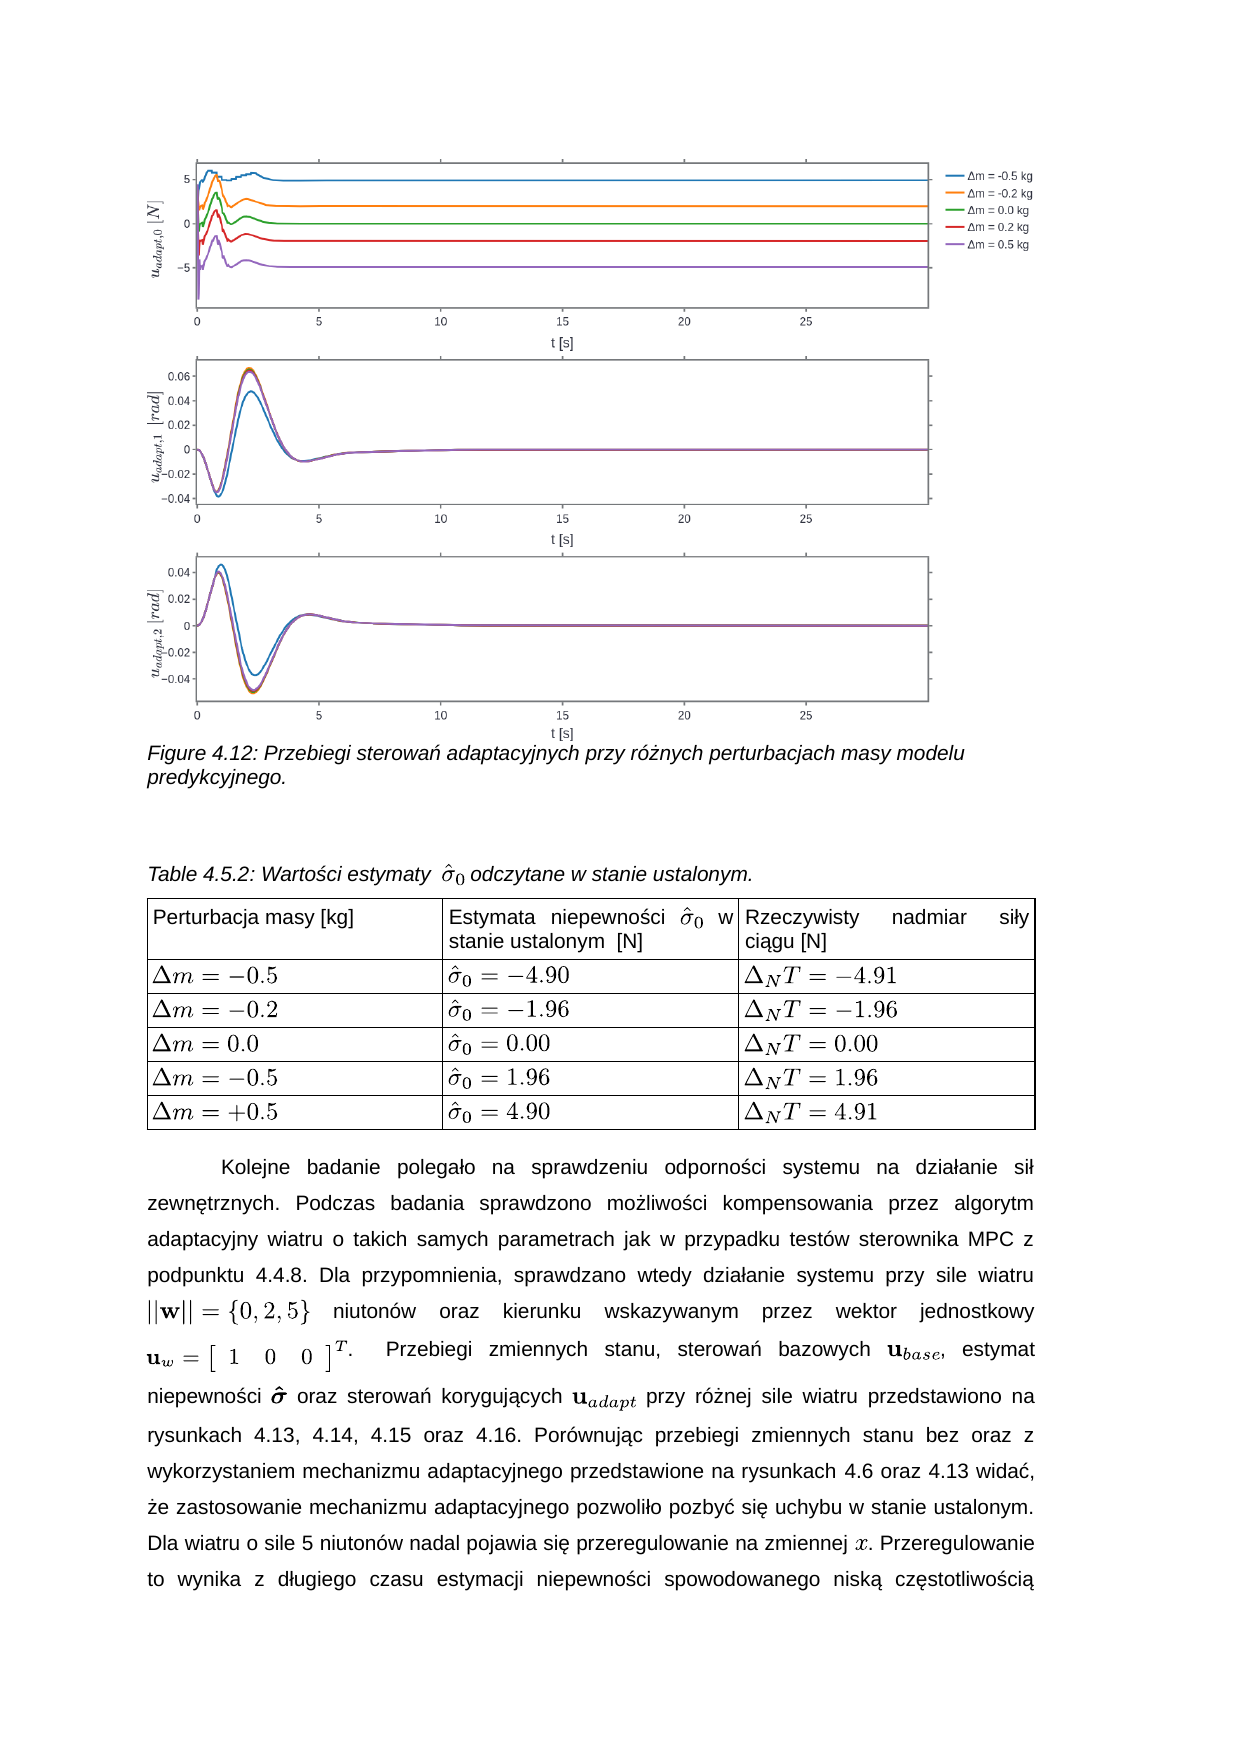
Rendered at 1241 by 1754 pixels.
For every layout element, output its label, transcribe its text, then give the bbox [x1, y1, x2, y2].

table_cell [443, 960, 738, 993]
table_header Rzeczywisty nadmiar siły ciągu [N] [739, 899, 1034, 959]
text Figure 4.12: Przebiegi sterowań adaptacyjnych przy różnych perturbacjach masy modelu predykcyjnego. [147, 741, 1035, 789]
table_cell [148, 1096, 442, 1129]
table_cell [443, 1028, 738, 1061]
table_header Estymata niepewności w stanie ustalonym [N] [443, 899, 738, 959]
text Kolejne badanie polegało na sprawdzeniu odporności systemu na działanie sił zewnętrznych. Podczas badania sprawdzono możliwości kompensowania przez algorytm adaptacyjny wiatru o takich samych parametrach jak w przypadku testów sterownika MPC z podpunktu 4.4.8. Dla przypomnienia, sprawdzano wtedy działanie systemu przy sile wiatru niutonów oraz kierunku wskazywanym przez wektor jednostkowy . Przebiegi zmiennych stanu, sterowań bazowych , estymat niepewności oraz sterowań korygujących przy różnej sile wiatru przedstawiono na rysunkach 4.13, 4.14, 4.15 oraz 4.16. Porównując przebiegi zmiennych stanu bez oraz z wykorzystaniem mechanizmu adaptacyjnego przedstawione na rysunkach 4.6 oraz 4.13 widać, że zastosowanie mechanizmu adaptacyjnego pozwoliło pozbyć się uchybu w stanie ustalonym. Dla wiatru o sile 5 niutonów nadal pojawia się przeregulowanie na zmiennej . Przeregulowanie to wynika z długiego czasu estymacji niepewności spowodowanego niską częstotliwością [147, 1155, 1035, 1590]
table_cell [739, 1028, 1034, 1061]
table_cell [739, 960, 1034, 993]
picture [147, 159, 1035, 741]
table_cell [148, 960, 442, 993]
table_cell [739, 994, 1034, 1027]
table_cell [148, 1028, 442, 1061]
table_cell [739, 1096, 1034, 1129]
table_cell [739, 1062, 1034, 1095]
table_cell [148, 994, 442, 1027]
table_cell [443, 1062, 738, 1095]
table_cell [148, 1062, 442, 1095]
table_cell [443, 1096, 738, 1129]
table_header Perturbacja masy [kg] [148, 899, 442, 959]
text Table 4.5.2: Wartości estymaty odczytane w stanie ustalonym. [147, 862, 1035, 886]
table_cell [443, 994, 738, 1027]
